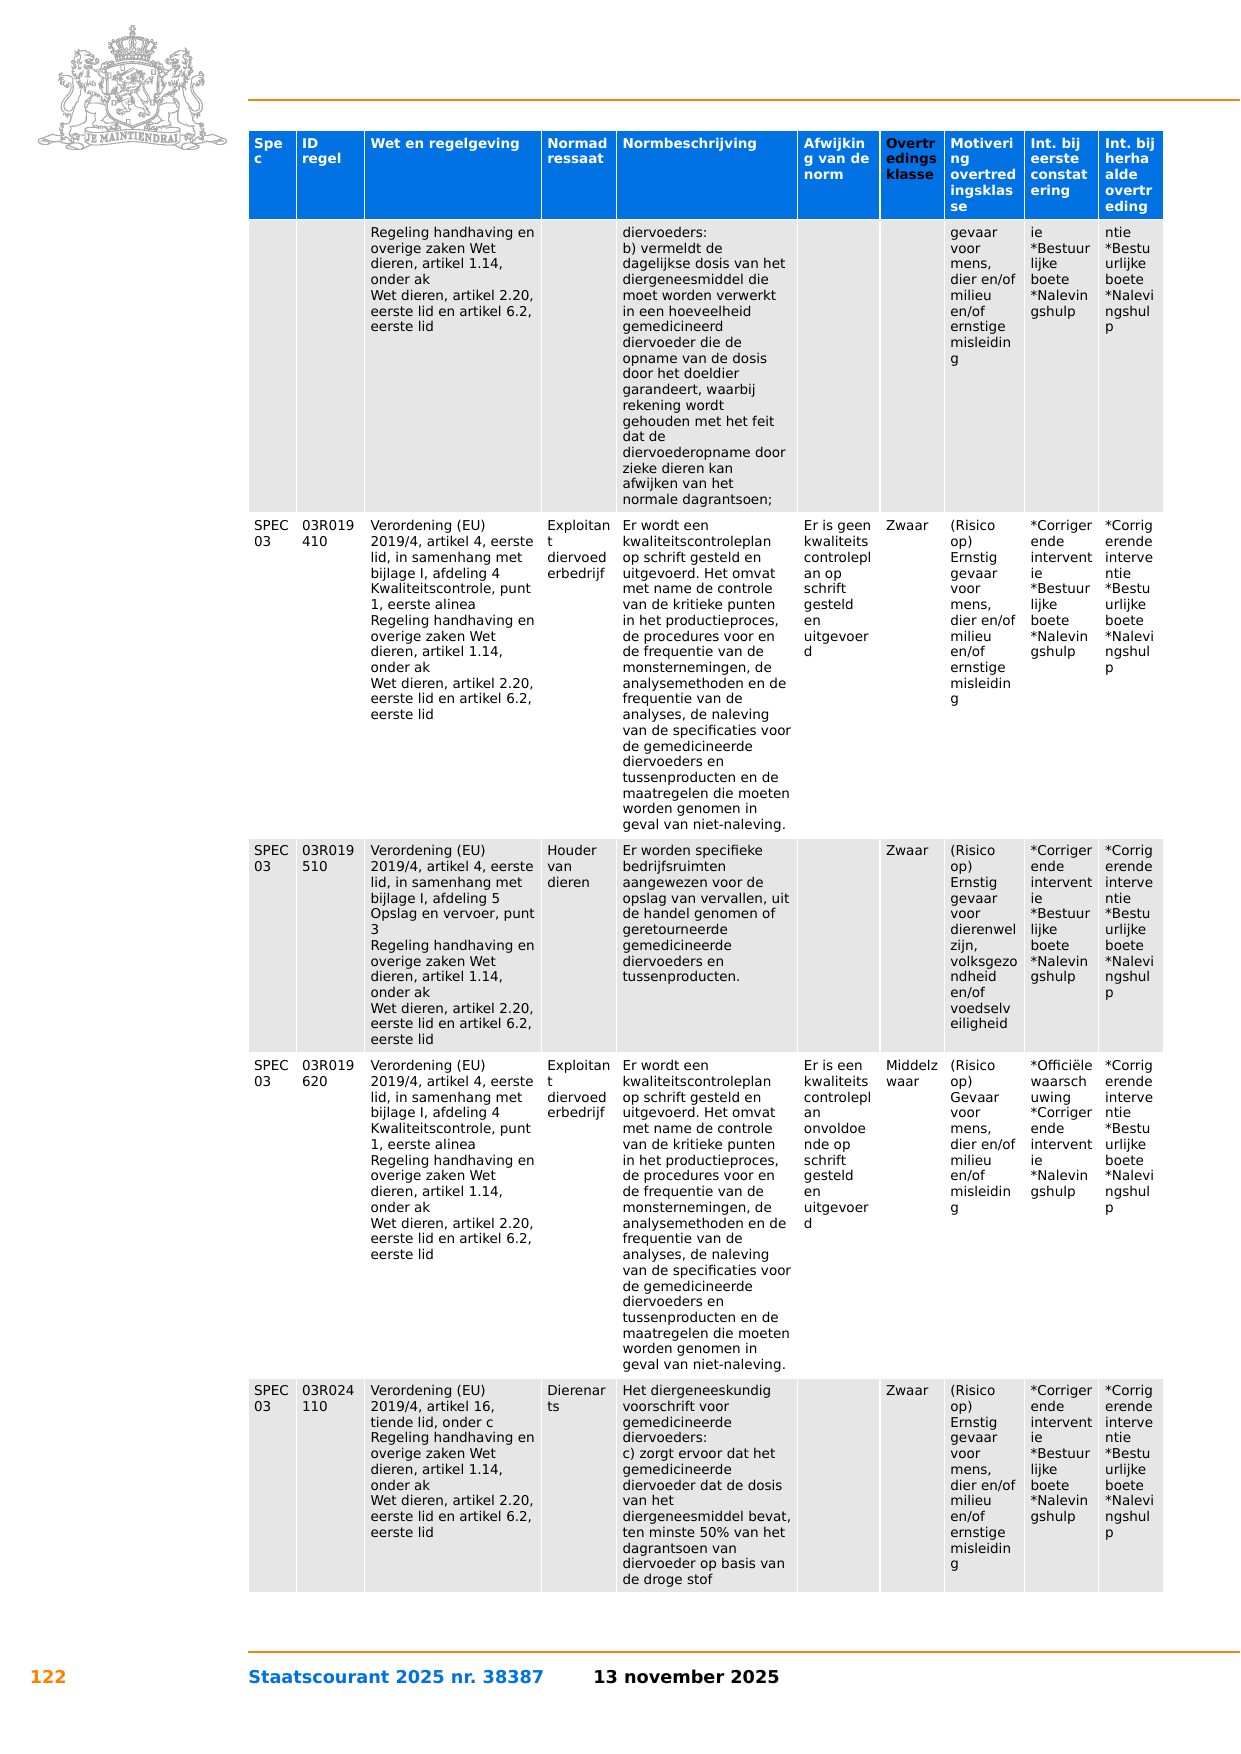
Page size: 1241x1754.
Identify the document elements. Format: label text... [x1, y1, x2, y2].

table_cell (Risico op) Ernstig gevaar voor mens, dier en/of milieu en/of ernstige misleiding [945, 1379, 1024, 1592]
table_cell Middelzwaar [881, 1054, 944, 1377]
table_cell Dierenarts [542, 1379, 616, 1592]
table_cell Exploitant diervoederbedrijf [542, 1054, 616, 1377]
table_cell Verordening (EU) 2019/4, artikel 16, tiende lid, onder c Regeling handhaving en overige zaken Wet dieren, artikel 1.14, onder ak Wet dieren, artikel 2.20, eerste lid en artikel 6.2, eerste lid [365, 1379, 541, 1592]
table_cell SPEC03 [249, 514, 296, 837]
table_cell Verordening (EU) 2019/4, artikel 4, eerste lid, in samenhang met bijlage I, afdeling 4 Kwaliteitscontrole, punt 1, eerste alinea Regeling handhaving en overige zaken Wet dieren, artikel 1.14, onder ak Wet dieren, artikel 2.20, eerste lid en artikel 6.2, eerste lid [365, 1054, 541, 1377]
table_header Motivering overtredingsklasse [945, 131, 1024, 219]
table_header Int. bij eerste constatering [1025, 131, 1098, 219]
table_cell SPEC03 [249, 1054, 296, 1377]
table_cell (Risico op) Ernstig gevaar voor mens, dier en/of milieu en/of ernstige misleiding [945, 514, 1024, 837]
table_cell Verordening (EU) 2019/4, artikel 4, eerste lid, in samenhang met bijlage I, afdeling 5 Opslag en vervoer, punt 3 Regeling handhaving en overige zaken Wet dieren, artikel 1.14, onder ak Wet dieren, artikel 2.20, eerste lid en artikel 6.2, eerste lid [365, 839, 541, 1052]
table_header ID regel [297, 131, 364, 219]
table_cell [881, 220, 944, 512]
table_cell 03R019620 [297, 1054, 364, 1377]
table_cell Er worden specifieke bedrijfsruimten aangewezen voor de opslag van vervallen, uit de handel genomen of geretourneerde gemedicineerde diervoeders en tussenproducten. [617, 839, 797, 1052]
table_cell SPEC03 [249, 1379, 296, 1592]
table_cell Regeling handhaving en overige zaken Wet dieren, artikel 1.14, onder ak Wet dieren, artikel 2.20, eerste lid en artikel 6.2, eerste lid [365, 220, 541, 512]
table_cell diervoeders: b) vermeldt de dagelijkse dosis van het diergeneesmiddel die moet worden verwerkt in een hoeveelheid gemedicineerd diervoeder die de opname van de dosis door het doeldier garandeert, waarbij rekening wordt gehouden met het feit dat de diervoederopname door zieke dieren kan afwijken van het normale dagrantsoen; [617, 220, 797, 512]
table_cell (Risico op) Ernstig gevaar voor dierenwelzijn, volksgezondheid en/of voedselveiligheid [945, 839, 1024, 1052]
table_cell ntie *Bestuurlijke boete *Nalevingshulp [1099, 220, 1163, 512]
table_cell gevaar voor mens, dier en/of milieu en/of ernstige misleiding [945, 220, 1024, 512]
table_cell 03R024110 [297, 1379, 364, 1592]
table_header Wet en regelgeving [365, 131, 541, 219]
table_cell *Corrigerende interventie *Bestuurlijke boete *Nalevingshulp [1099, 1054, 1163, 1377]
table_cell ie *Bestuurlijke boete *Nalevingshulp [1025, 220, 1098, 512]
table_cell [249, 220, 296, 512]
table_cell [542, 220, 616, 512]
table_cell [798, 1379, 879, 1592]
table_header Spec [249, 131, 296, 219]
table_cell Houder van dieren [542, 839, 616, 1052]
table_cell Er wordt een kwaliteitscontroleplan op schrift gesteld en uitgevoerd. Het omvat met name de controle van de kritieke punten in het productieproces, de procedures voor en de frequentie van de monsternemingen, de analysemethoden en de frequentie van de analyses, de naleving van de specificaties voor de gemedicineerde diervoeders en tussenproducten en de maatregelen die moeten worden genomen in geval van niet-naleving. [617, 514, 797, 837]
table_cell [297, 220, 364, 512]
table_header Afwijking van de norm [798, 131, 879, 219]
table_cell Zwaar [881, 514, 944, 837]
table_cell Zwaar [881, 1379, 944, 1592]
table_cell Zwaar [881, 839, 944, 1052]
table_cell Er is een kwaliteitscontroleplan onvoldoende op schrift gesteld en uitgevoerd [798, 1054, 879, 1377]
table_cell *Corrigerende interventie *Bestuurlijke boete *Nalevingshulp [1099, 839, 1163, 1052]
table_cell 03R019510 [297, 839, 364, 1052]
table_cell *Corrigerende interventie *Bestuurlijke boete *Nalevingshulp [1099, 1379, 1163, 1592]
table_cell *Officiële waarschuwing *Corrigerende interventie *Nalevingshulp [1025, 1054, 1098, 1377]
picture [38, 25, 227, 150]
table_cell *Corrigerende interventie *Bestuurlijke boete *Nalevingshulp [1025, 839, 1098, 1052]
table_header Overtredingsklasse [881, 131, 944, 219]
table_cell (Risico op) Gevaar voor mens, dier en/of milieu en/of misleiding [945, 1054, 1024, 1377]
table_cell *Corrigerende interventie *Bestuurlijke boete *Nalevingshulp [1099, 514, 1163, 837]
table_header Int. bij herhaalde overtreding [1099, 131, 1163, 219]
table_cell Exploitant diervoederbedrijf [542, 514, 616, 837]
table_header Normadressaat [542, 131, 616, 219]
table_cell Er wordt een kwaliteitscontroleplan op schrift gesteld en uitgevoerd. Het omvat met name de controle van de kritieke punten in het productieproces, de procedures voor en de frequentie van de monsternemingen, de analysemethoden en de frequentie van de analyses, de naleving van de specificaties voor de gemedicineerde diervoeders en tussenproducten en de maatregelen die moeten worden genomen in geval van niet-naleving. [617, 1054, 797, 1377]
table_cell SPEC03 [249, 839, 296, 1052]
table_cell [798, 220, 879, 512]
table_cell Verordening (EU) 2019/4, artikel 4, eerste lid, in samenhang met bijlage I, afdeling 4 Kwaliteitscontrole, punt 1, eerste alinea Regeling handhaving en overige zaken Wet dieren, artikel 1.14, onder ak Wet dieren, artikel 2.20, eerste lid en artikel 6.2, eerste lid [365, 514, 541, 837]
table_cell [798, 839, 879, 1052]
table_cell *Corrigerende interventie *Bestuurlijke boete *Nalevingshulp [1025, 514, 1098, 837]
table_cell 03R019410 [297, 514, 364, 837]
table_cell Er is geen kwaliteitscontroleplan op schrift gesteld en uitgevoerd [798, 514, 879, 837]
table_header Normbeschrijving [617, 131, 797, 219]
table_cell Het diergeneeskundig voorschrift voor gemedicineerde diervoeders: c) zorgt ervoor dat het gemedicineerde diervoeder dat de dosis van het diergeneesmiddel bevat, ten minste 50% van het dagrantsoen van diervoeder op basis van de droge stof [617, 1379, 797, 1592]
table_cell *Corrigerende interventie *Bestuurlijke boete *Nalevingshulp [1025, 1379, 1098, 1592]
